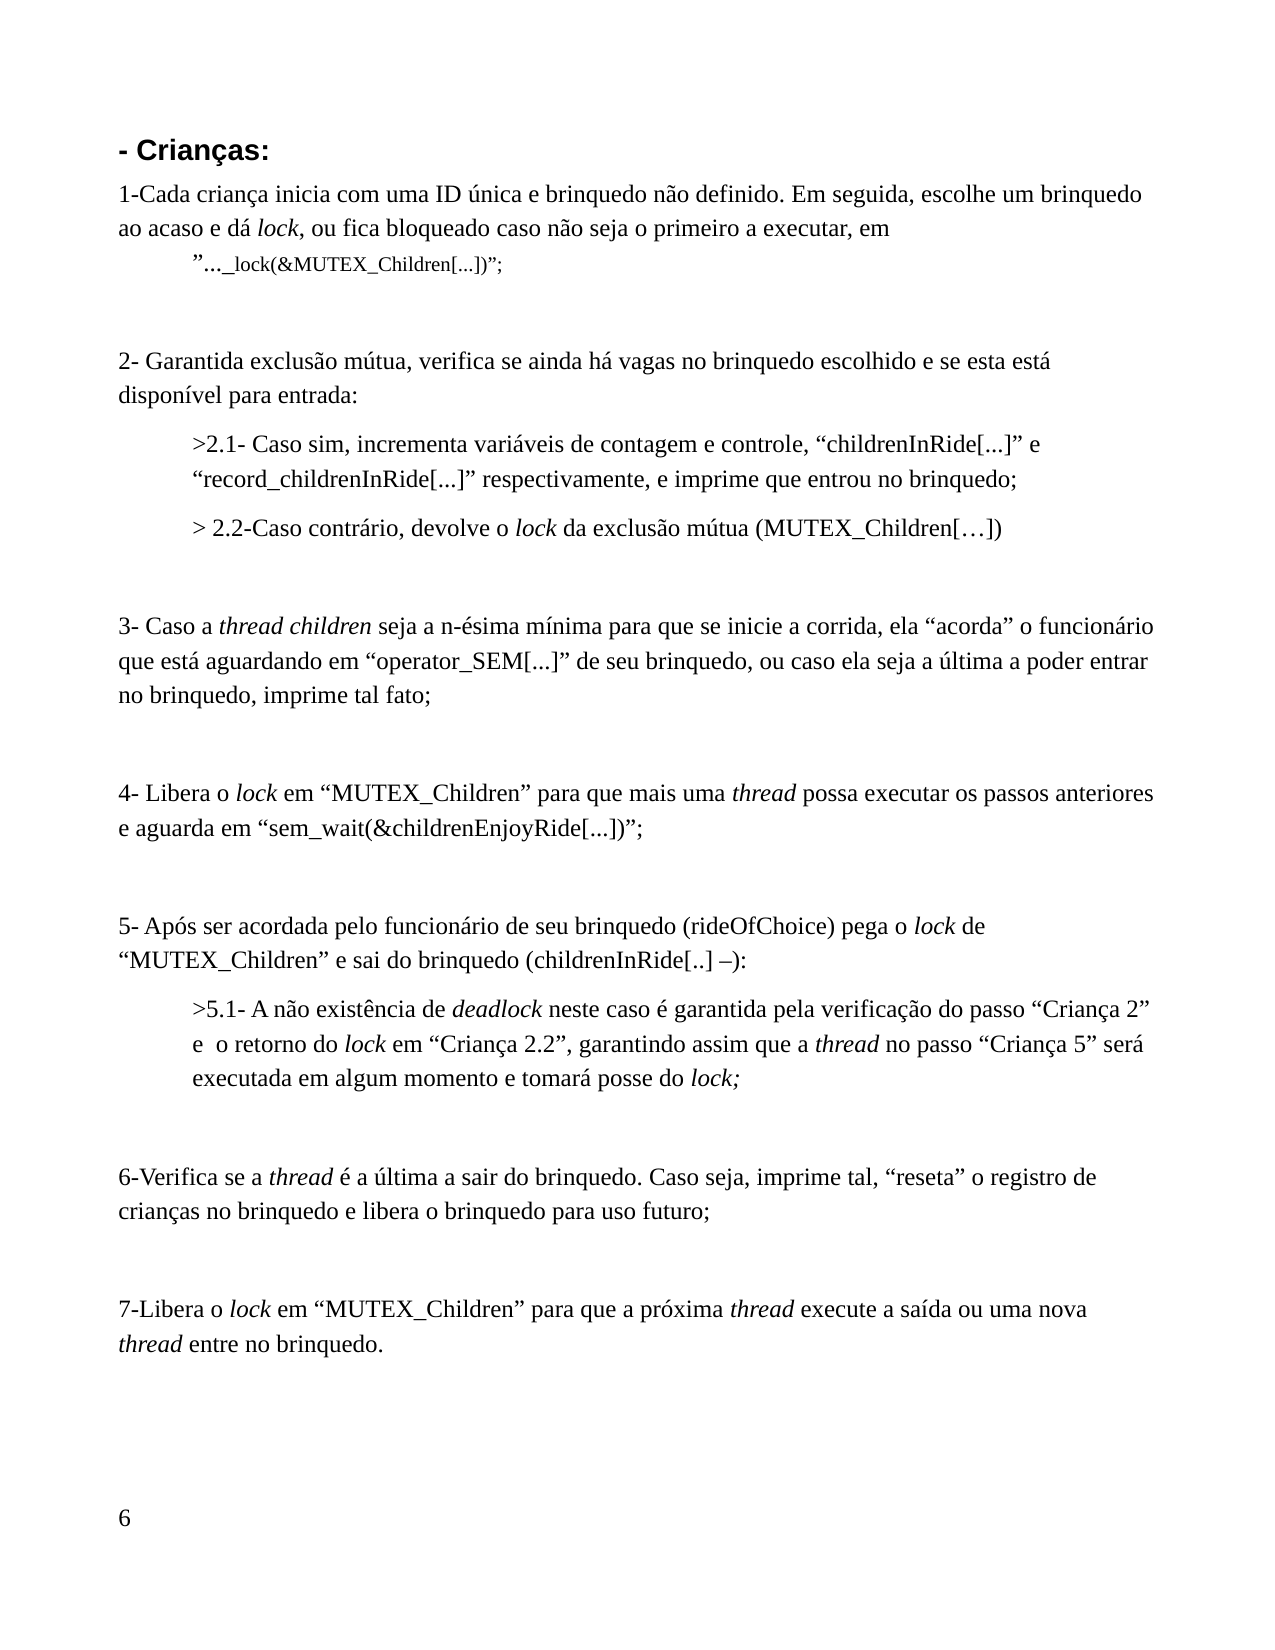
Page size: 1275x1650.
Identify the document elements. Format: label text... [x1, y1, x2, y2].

text 1-Cada criança inicia com uma ID única e brinquedo não definido. Em seguida, escolhe um brinquedo ao acaso e dá lock, ou fica bloqueado caso não seja o primeiro a executar, em ”..._lock(&MUTEX_Children[...])”; [118, 179, 1157, 277]
text > 2.2-Caso contrário, devolve o lock da exclusão mútua (MUTEX_Children[…]) [118, 513, 1157, 542]
text 2- Garantida exclusão mútua, verifica se ainda há vagas no brinquedo escolhido e se esta está disponível para entrada: [118, 346, 1157, 409]
text >2.1- Caso sim, incrementa variáveis de contagem e controle, “childrenInRide[...]” e “record_childrenInRide[...]” respectivamente, e imprime que entrou no brinquedo; [118, 429, 1157, 493]
text 5- Após ser acordada pelo funcionário de seu brinquedo (rideOfChoice) pega o lock de “MUTEX_Children” e sai do brinquedo (childrenInRide[..] –): [118, 911, 1157, 974]
text 3- Caso a thread children seja a n-ésima mínima para que se inicie a corrida, ela “acorda” o funcionário que está aguardando em “operator_SEM[...]” de seu brinquedo, ou caso ela seja a última a poder entrar no brinquedo, imprime tal fato; [118, 611, 1157, 709]
text 6-Verifica se a thread é a última a sair do brinquedo. Caso seja, imprime tal, “reseta” o registro de crianças no brinquedo e libera o brinquedo para uso futuro; [118, 1162, 1157, 1225]
text >5.1- A não existência de deadlock neste caso é garantida pela verificação do passo “Criança 2” e o retorno do lock em “Criança 2.2”, garantindo assim que a thread no passo “Criança 5” será executada em algum momento e tomará posse do lock; [118, 994, 1157, 1092]
text 4- Libera o lock em “MUTEX_Children” para que mais uma thread possa executar os passos anteriores e aguarda em “sem_wait(&childrenEnjoyRide[...])”; [118, 778, 1157, 842]
subtitle - Crianças: [118, 133, 1157, 166]
text 7-Libera o lock em “MUTEX_Children” para que a próxima thread execute a saída ou uma nova thread entre no brinquedo. [118, 1294, 1157, 1357]
